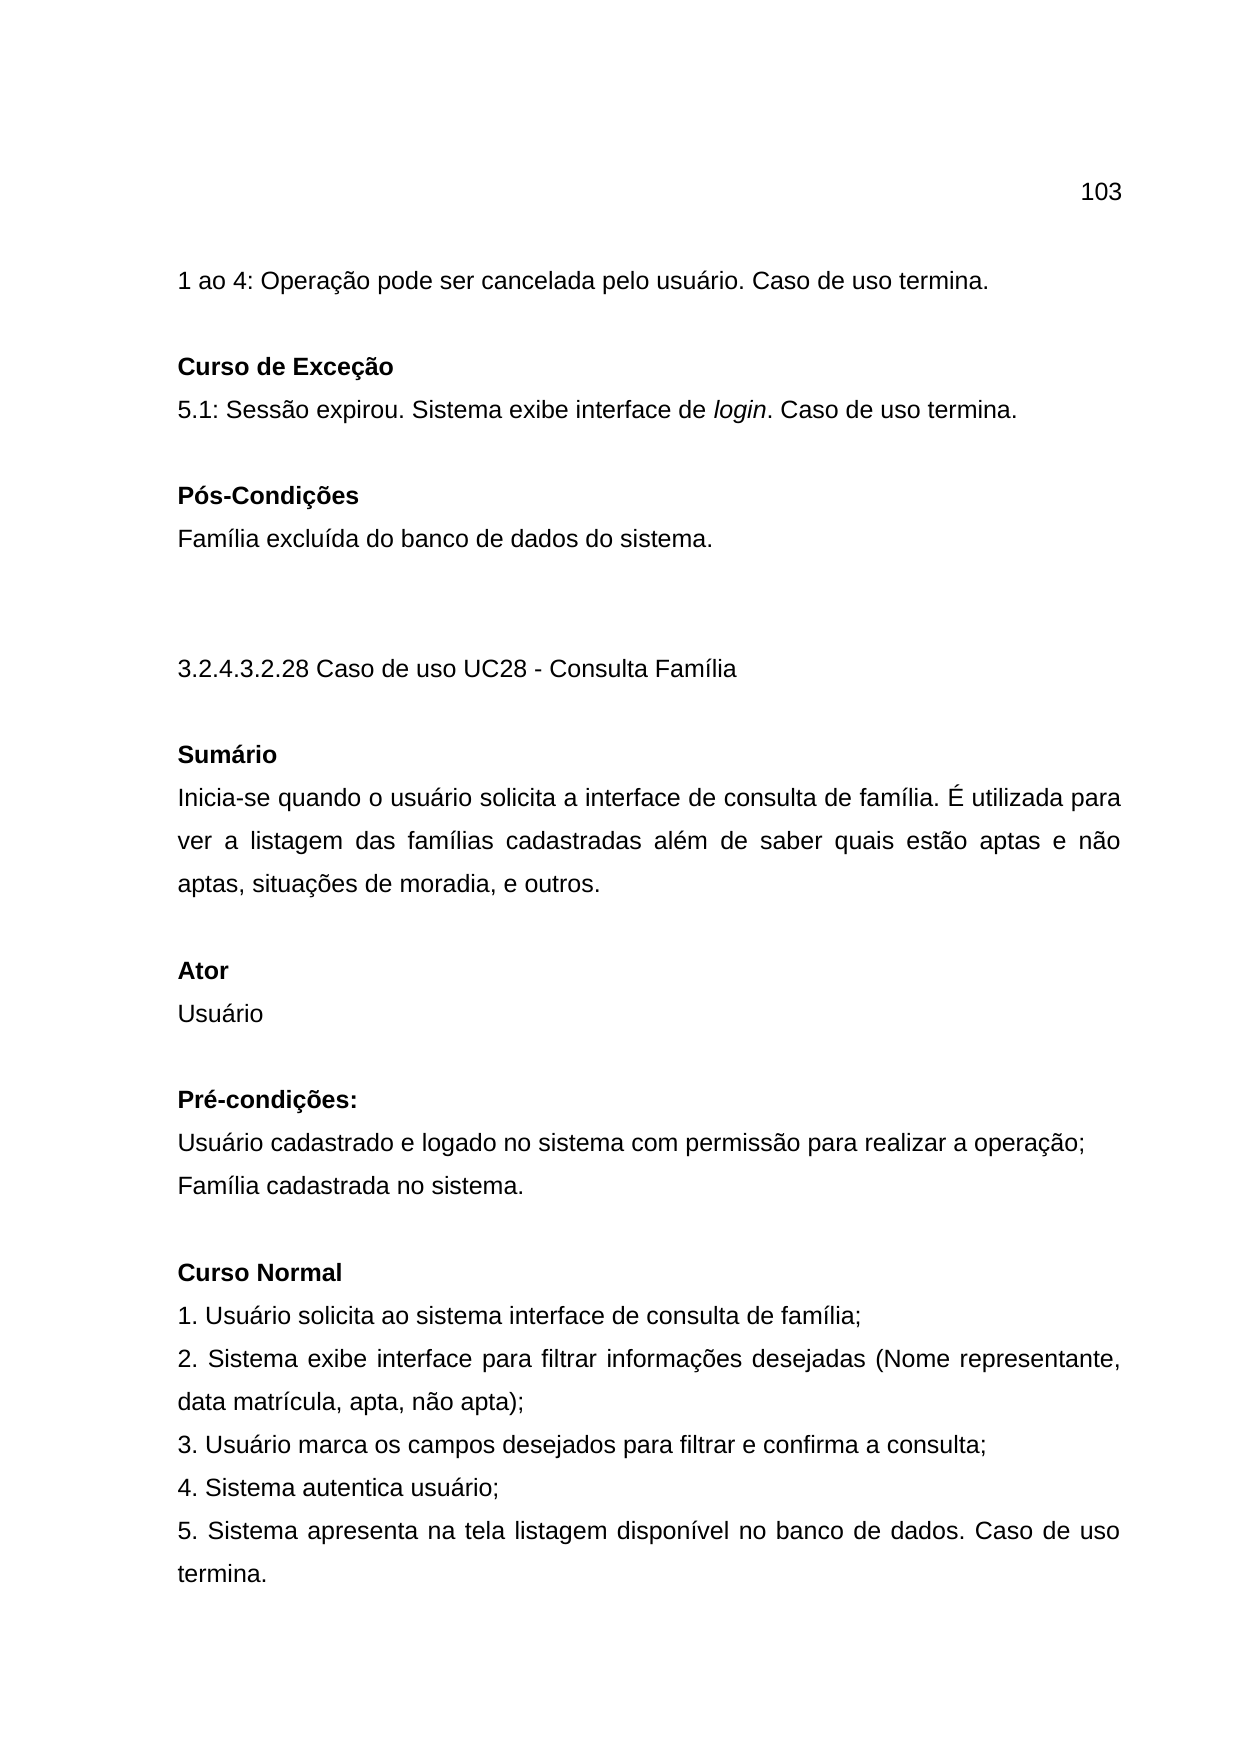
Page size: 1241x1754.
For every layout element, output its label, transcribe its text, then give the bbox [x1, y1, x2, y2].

text Usuário cadastrado e logado no sistema com permissão para realizar a operação; [177, 1128, 1122, 1157]
text Curso de Exceção [177, 352, 1122, 381]
text Curso Normal [177, 1258, 1122, 1286]
text Família cadastrada no sistema. [177, 1171, 1122, 1200]
text 4. Sistema autentica usuário; [177, 1473, 1122, 1502]
text 1 ao 4: Operação pode ser cancelada pelo usuário. Caso de uso termina. [177, 266, 1122, 294]
text 1. Usuário solicita ao sistema interface de consulta de família; [177, 1301, 1122, 1329]
text 2. Sistema exibe interface para filtrar informações desejadas (Nome representante, data matrícula, apta, não apta); [177, 1344, 1122, 1416]
text Sumário [177, 740, 1122, 769]
text Família excluída do banco de dados do sistema. [177, 524, 1122, 553]
text 5. Sistema apresenta na tela listagem disponível no banco de dados. Caso de uso termina. [177, 1516, 1122, 1588]
text 3.2.4.3.2.28 Caso de uso UC28 - Consulta Família [177, 654, 1122, 683]
text Inicia-se quando o usuário solicita a interface de consulta de família. É utilizada para ver a listagem das famílias cadastradas além de saber quais estão aptas e não aptas, situações de moradia, e outros. [177, 783, 1122, 898]
text Usuário [177, 999, 1122, 1028]
text 5.1: Sessão expirou. Sistema exibe interface de login. Caso de uso termina. [177, 395, 1122, 424]
text Pós-Condições [177, 481, 1122, 510]
text 3. Usuário marca os campos desejados para filtrar e confirma a consulta; [177, 1430, 1122, 1459]
text Ator [177, 956, 1122, 984]
text Pré-condições: [177, 1085, 1122, 1114]
